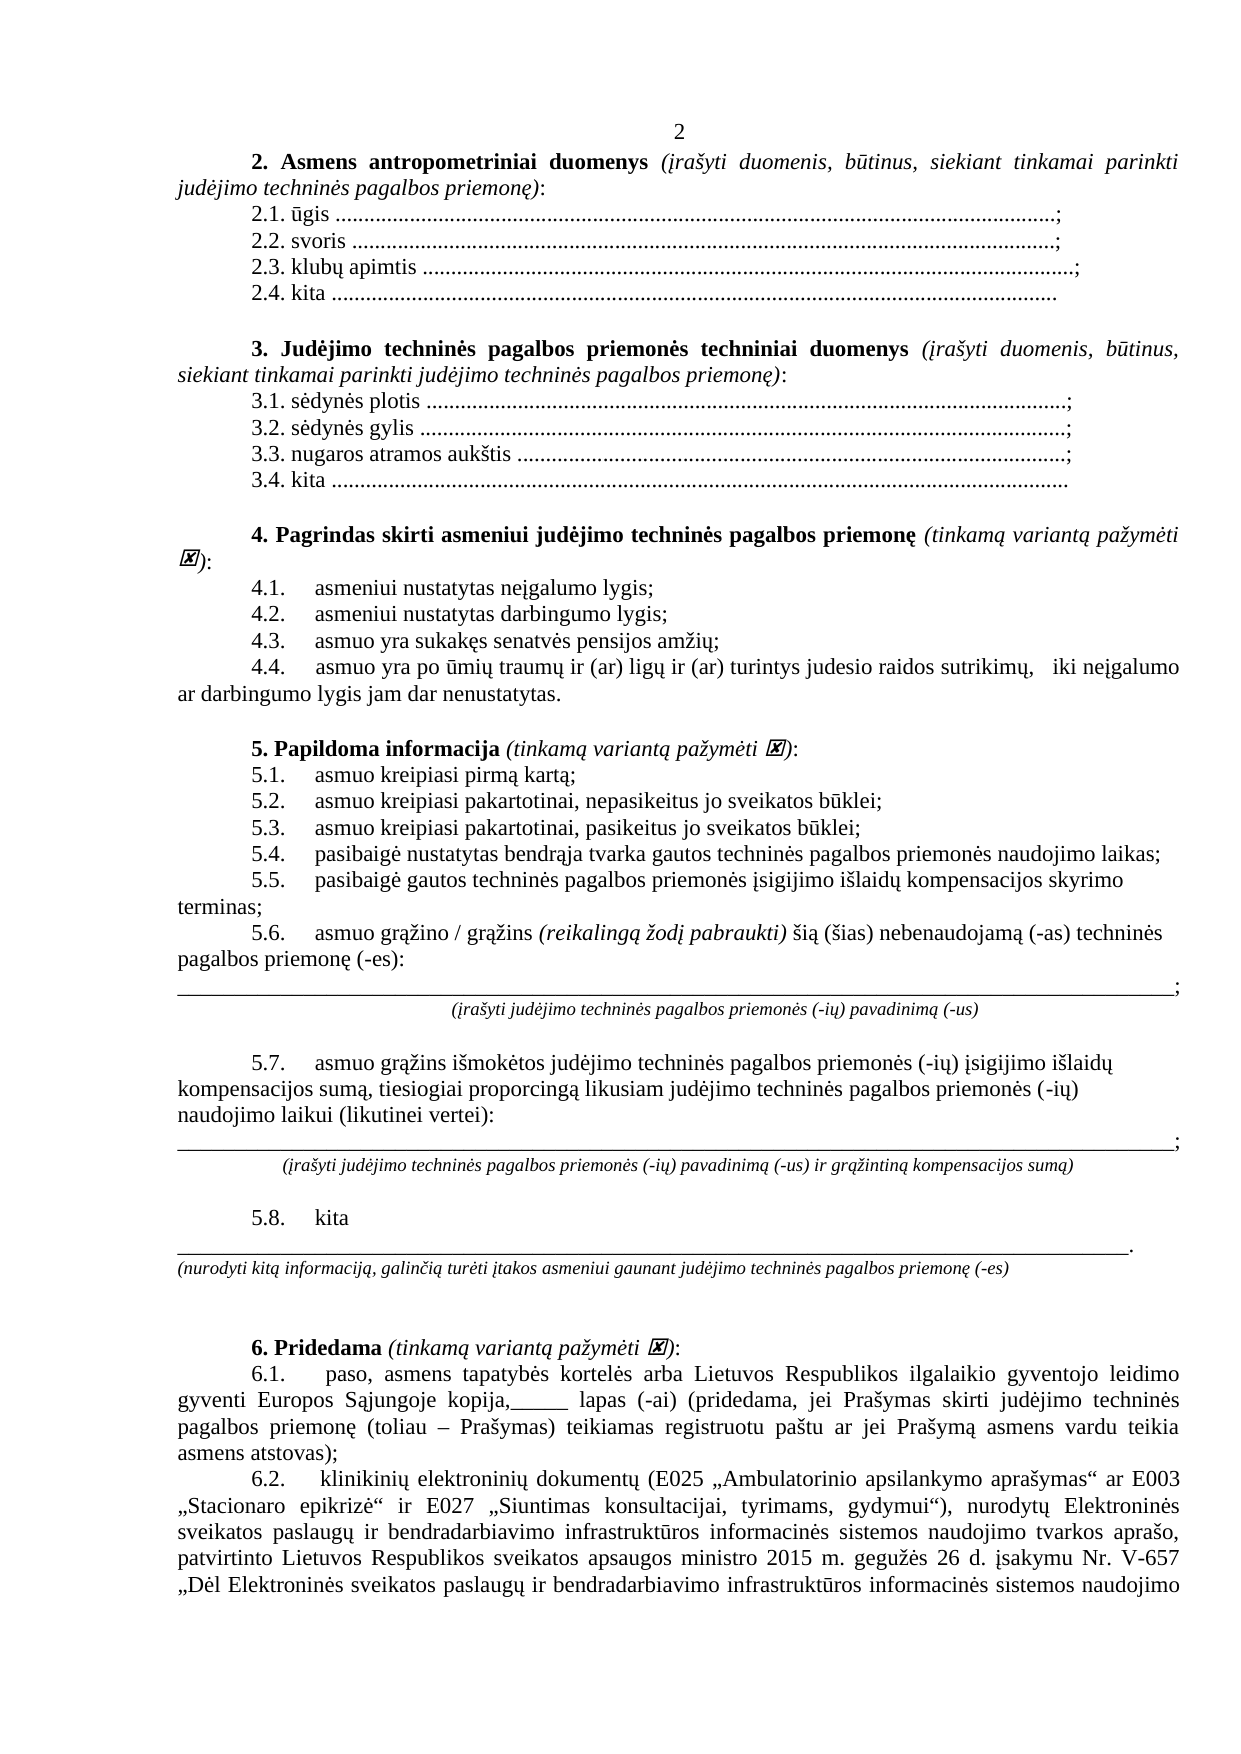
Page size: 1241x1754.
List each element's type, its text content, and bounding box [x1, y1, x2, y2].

text 3.4. kita ................................................................................................................................. [177, 466, 1181, 493]
text 2. Asmens antropometriniai duomenys (įrašyti duomenis, būtinus, siekiant tinkamai parinkti judėjimo techninės pagalbos priemonę): [177, 148, 1181, 200]
text 2.1. ūgis ..............................................................................................................................; [177, 200, 1181, 227]
text 5.4.  pasibaigė nustatytas bendrąja tvarka gautos techninės pagalbos priemonės naudojimo laikas; [177, 840, 1181, 866]
text 4.3.  asmuo yra sukakęs senatvės pensijos amžių; [177, 627, 1181, 653]
text 5.8.  kita [177, 1204, 1181, 1231]
text 4.1.  asmeniui nustatytas neįgalumo lygis; [177, 574, 1181, 601]
text ___________________________________________________________________________________. (nurodyti kitą informaciją, galinčią turėti įtakos asmeniui gaunant judėjimo techninės pagalbos priemonę (-es) [177, 1231, 1181, 1278]
text 6. Pridedama (tinkamą variantą pažymėti ): [177, 1334, 1181, 1360]
text 3. Judėjimo techninės pagalbos priemonės techniniai duomenys (įrašyti duomenis, būtinus, siekiant tinkamai parinkti judėjimo techninės pagalbos priemonę): [177, 334, 1181, 387]
text (įrašyti judėjimo techninės pagalbos priemonės (-ių) pavadinimą (-us) [177, 998, 1181, 1020]
text 6.2.  klinikinių elektroninių dokumentų (E025 „Ambulatorinio apsilankymo aprašymas“ ar E003 „Stacionaro epikrizė“ ir E027 „Siuntimas konsultacijai, tyrimams, gydymui“), nurodytų Elektroninės sveikatos paslaugų ir bendradarbiavimo infrastruktūros informacinės sistemos naudojimo tvarkos aprašo, patvirtinto Lietuvos Respublikos sveikatos apsaugos ministro 2015 m. gegužės 26 d. įsakymu Nr. V-657 „Dėl Elektroninės sveikatos paslaugų ir bendradarbiavimo infrastruktūros informacinės sistemos naudojimo [177, 1465, 1181, 1597]
text 5.6.  asmuo grąžino / grąžins (reikalingą žodį pabraukti) šią (šias) nebenaudojamą (-as) techninės pagalbos priemonę (-es): _______________________________________________________________________________________; [177, 919, 1181, 998]
text 5. Papildoma informacija (tinkamą variantą pažymėti ): [177, 735, 1181, 761]
text 2.3. klubų apimtis ..................................................................................................................; [177, 253, 1181, 279]
text 5.7.  asmuo grąžins išmokėtos judėjimo techninės pagalbos priemonės (-ių) įsigijimo išlaidų kompensacijos sumą, tiesiogiai proporcingą likusiam judėjimo techninės pagalbos priemonės (‑ių) naudojimo laikui (likutinei vertei): _______________________________________________________________________________________; [177, 1048, 1181, 1154]
text 3.1. sėdynės plotis ................................................................................................................; [177, 387, 1181, 414]
text 5.5.  pasibaigė gautos techninės pagalbos priemonės įsigijimo išlaidų kompensacijos skyrimo terminas; [177, 866, 1181, 919]
text 6.1.  paso, asmens tapatybės kortelės arba Lietuvos Respublikos ilgalaikio gyventojo leidimo gyventi Europos Sąjungoje kopija,_____ lapas (-ai) (pridedama, jei Prašymas skirti judėjimo techninės pagalbos priemonę (toliau – Prašymas) teikiamas registruotu paštu ar jei Prašymą asmens vardu teikia asmens atstovas); [177, 1360, 1181, 1465]
text 4. Pagrindas skirti asmeniui judėjimo techninės pagalbos priemonę (tinkamą variantą pažymėti ): [177, 521, 1181, 574]
text 2.4. kita ............................................................................................................................... [177, 279, 1181, 306]
text 4.4.  asmuo yra po ūmių traumų ir (ar) ligų ir (ar) turintys judesio raidos sutrikimų, iki neįgalumo ar darbingumo lygis jam dar nenustatytas. [177, 653, 1181, 706]
text (įrašyti judėjimo techninės pagalbos priemonės (-ių) pavadinimą (-us) ir grąžintiną kompensacijos sumą) [177, 1154, 1181, 1176]
text 5.2.  asmuo kreipiasi pakartotinai, nepasikeitus jo sveikatos būklei; [177, 787, 1181, 814]
text 5.1.  asmuo kreipiasi pirmą kartą; [177, 761, 1181, 787]
text 4.2.  asmeniui nustatytas darbingumo lygis; [177, 601, 1181, 627]
text 3.2. sėdynės gylis .................................................................................................................; [177, 414, 1181, 440]
text 2.2. svoris ...........................................................................................................................; [177, 227, 1181, 253]
text 5.3.  asmuo kreipiasi pakartotinai, pasikeitus jo sveikatos būklei; [177, 814, 1181, 840]
text 3.3. nugaros atramos aukštis ................................................................................................; [177, 440, 1181, 466]
